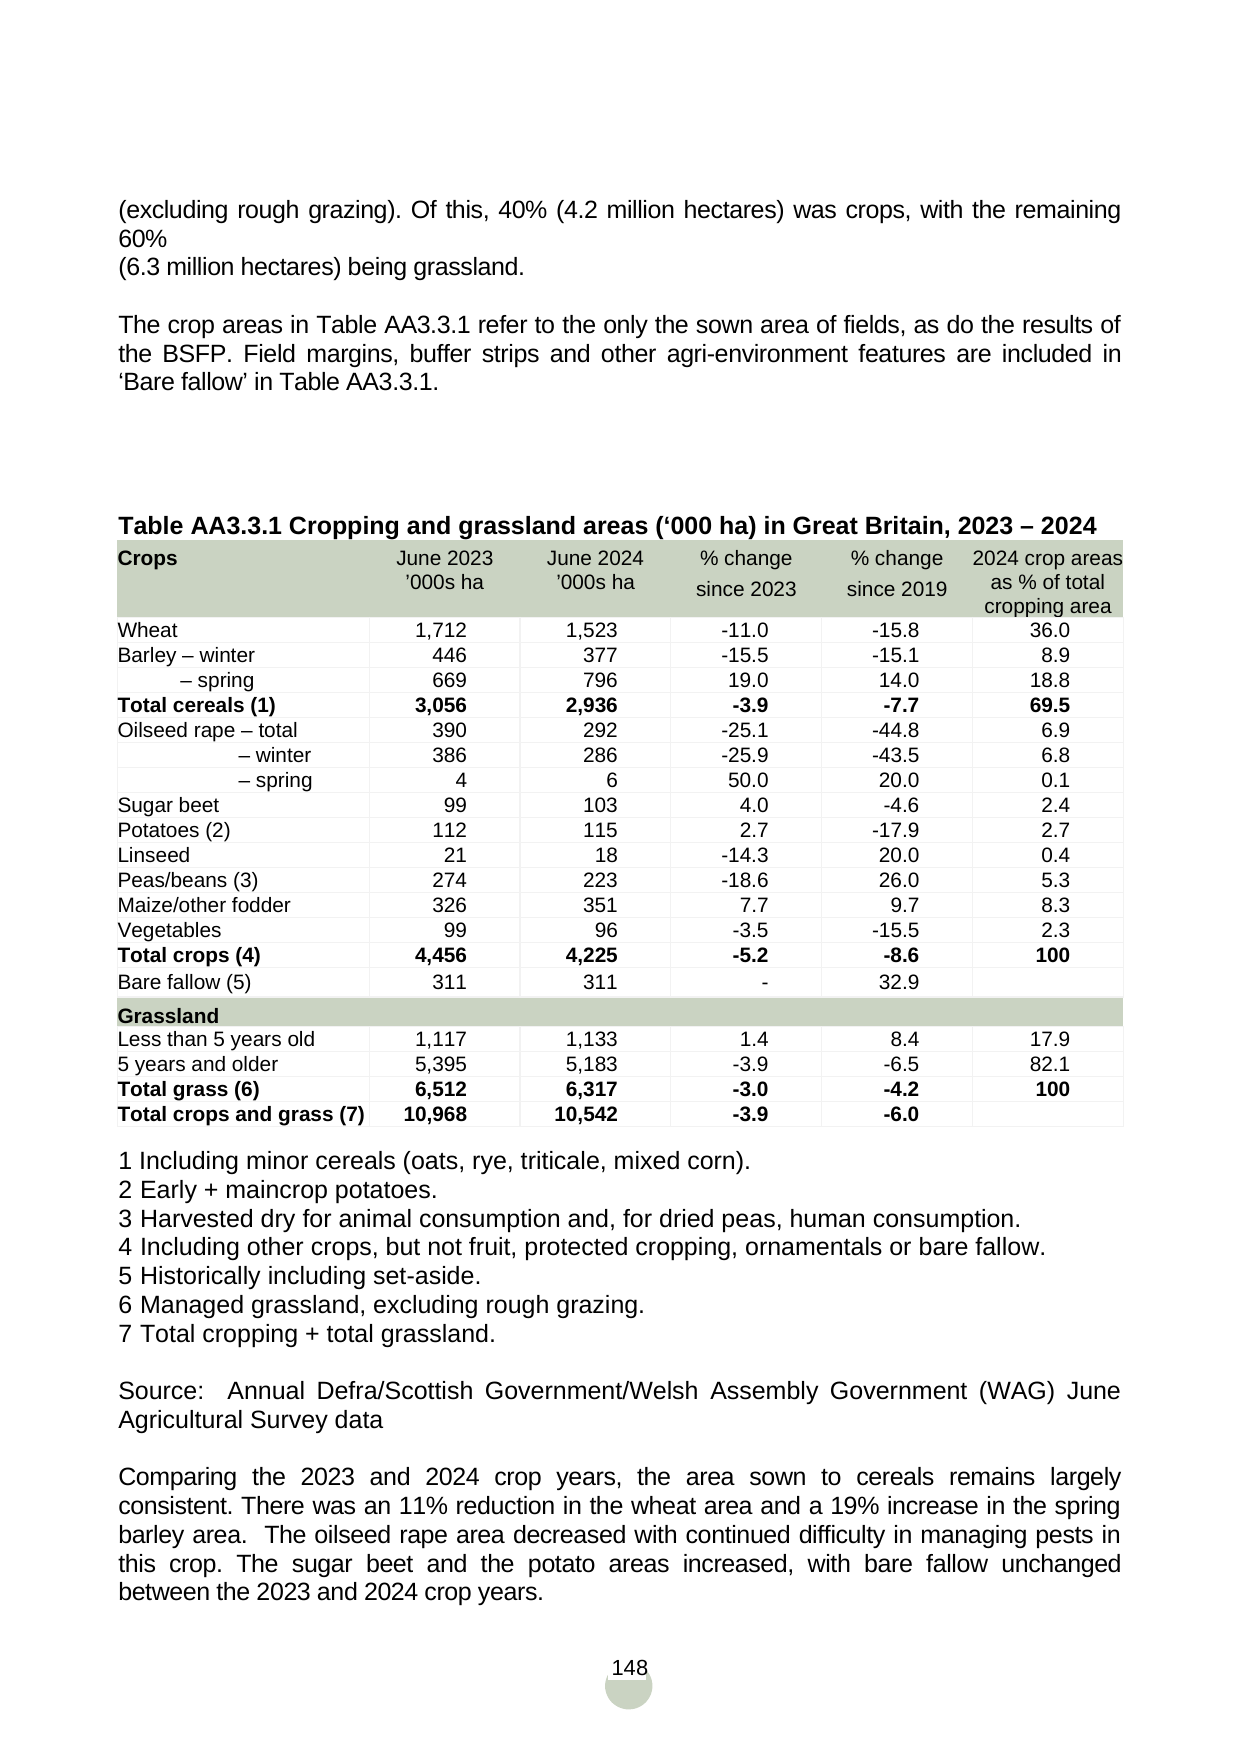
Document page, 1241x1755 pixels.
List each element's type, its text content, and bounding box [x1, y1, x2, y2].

subtitle Table AA3.3.1 Cropping and grassland areas (‘000 ha) in Great Britain, 2023 – 2024 [118, 511, 1122, 540]
text 1 Including minor cereals (oats, rye, triticale, mixed corn). [118, 1146, 1122, 1175]
text 7 Total cropping + total grassland. [118, 1319, 1122, 1347]
text The crop areas in Table AA3.3.1 refer to the only the sown area of fields, as do the results of the BSFP. Field margins, buffer strips and other agri-environment features are included in ‘Bare fallow’ in Table AA3.3.1. [118, 310, 1122, 396]
text (excluding rough grazing). Of this, 40% (4.2 million hectares) was crops, with the remaining 60% (6.3 million hectares) being grassland. [118, 195, 1122, 281]
text 4 Including other crops, but not fruit, protected cropping, ornamentals or bare fallow. [118, 1232, 1122, 1261]
text Comparing the 2023 and 2024 crop years, the area sown to cereals remains largely consistent. There was an 11% reduction in the wheat area and a 19% increase in the spring barley area. The oilseed rape area decreased with continued difficulty in managing pests in this crop. The sugar beet and the potato areas increased, with bare fallow unchanged between the 2023 and 2024 crop years. [118, 1462, 1122, 1606]
text 5 Historically including set-aside. [118, 1261, 1122, 1290]
text 3 Harvested dry for animal consumption and, for dried peas, human consumption. [118, 1204, 1122, 1232]
text Source: Annual Defra/Scottish Government/Welsh Assembly Government (WAG) June Agricultural Survey data [118, 1376, 1122, 1434]
text 6 Managed grassland, excluding rough grazing. [118, 1290, 1122, 1319]
text 2 Early + maincrop potatoes. [118, 1175, 1122, 1204]
